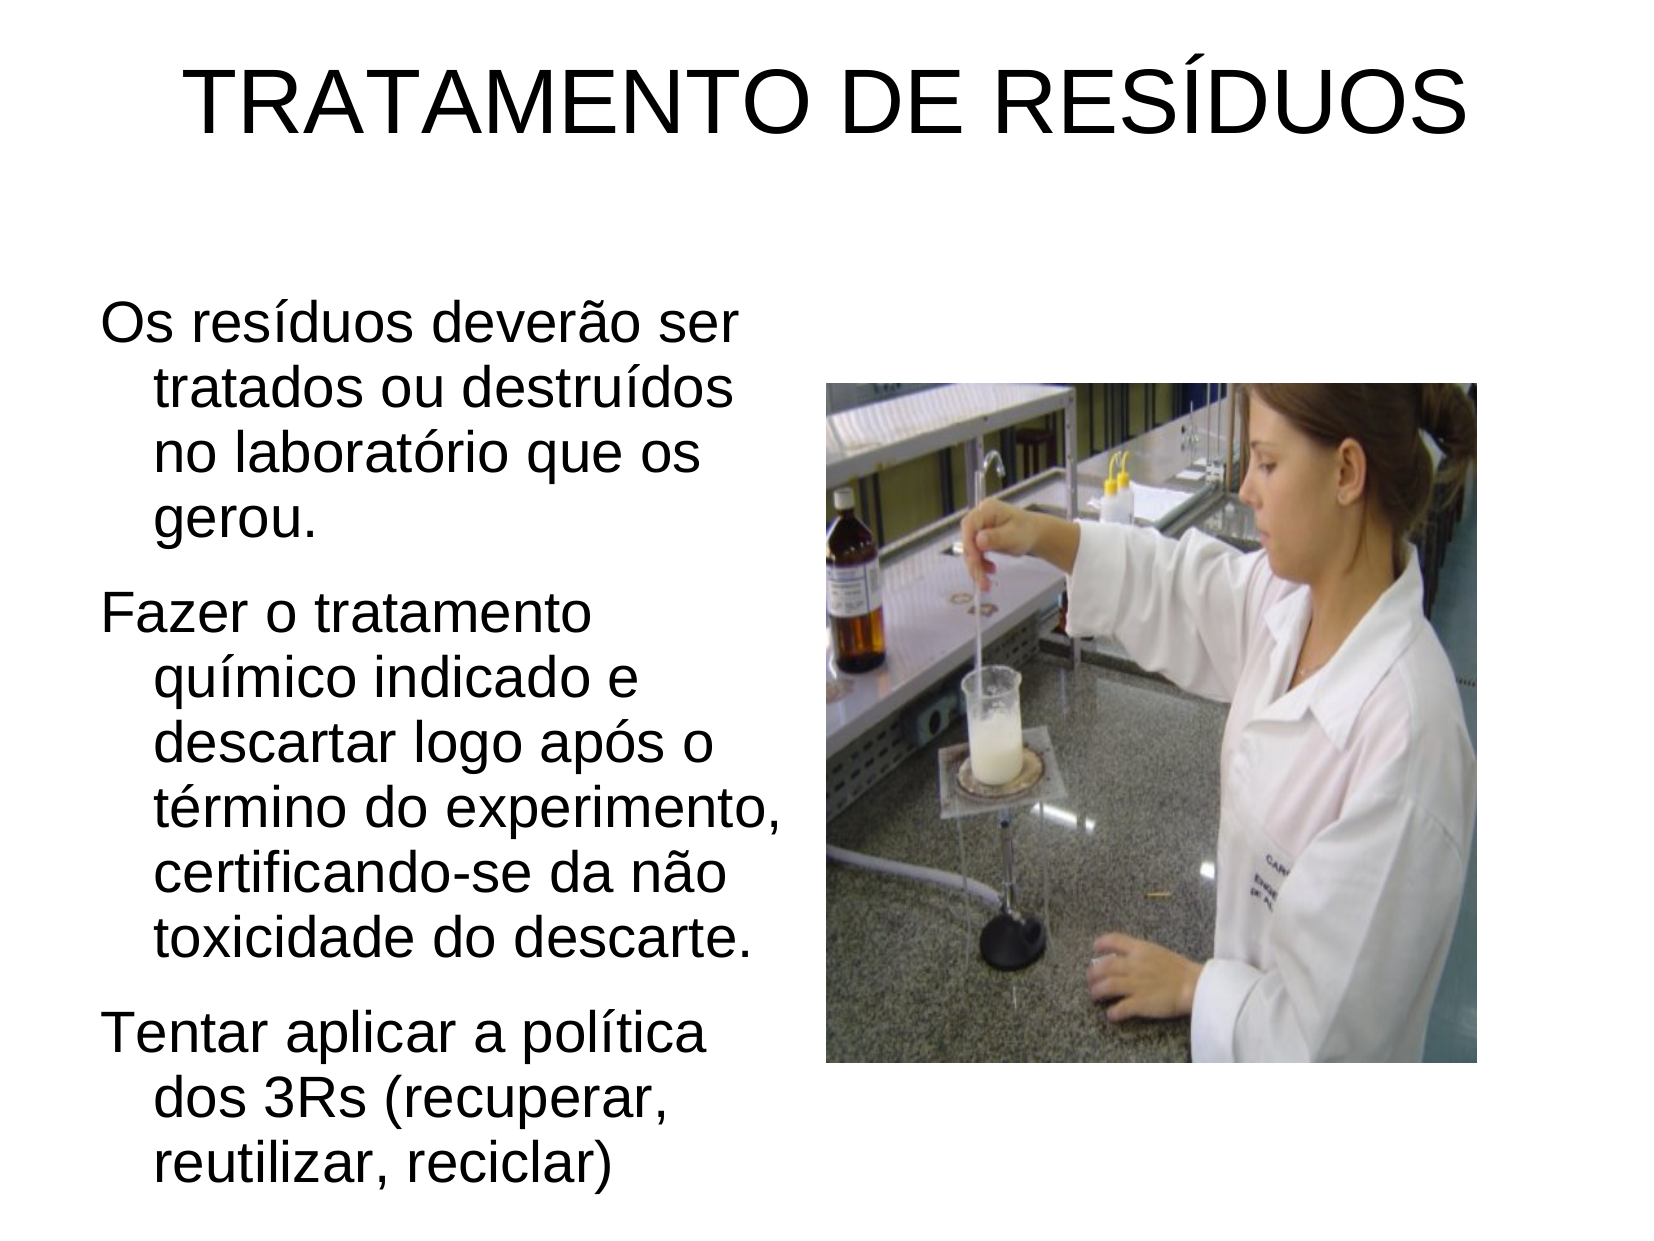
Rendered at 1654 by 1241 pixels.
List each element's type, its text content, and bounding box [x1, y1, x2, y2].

title TRATAMENTO DE RESÍDUOS [82, 49, 1571, 257]
list Os resíduos deverão ser tratados ou destruídos no laboratório que os gerou. Fazer o tratamento químico indicado e descartar logo após o término do experimento, certificando-se da não toxicidade do descarte. Tentar aplicar a política dos 3Rs (recuperar, reutilizar, reciclar) [82, 290, 809, 1192]
picture [826, 383, 1477, 1063]
